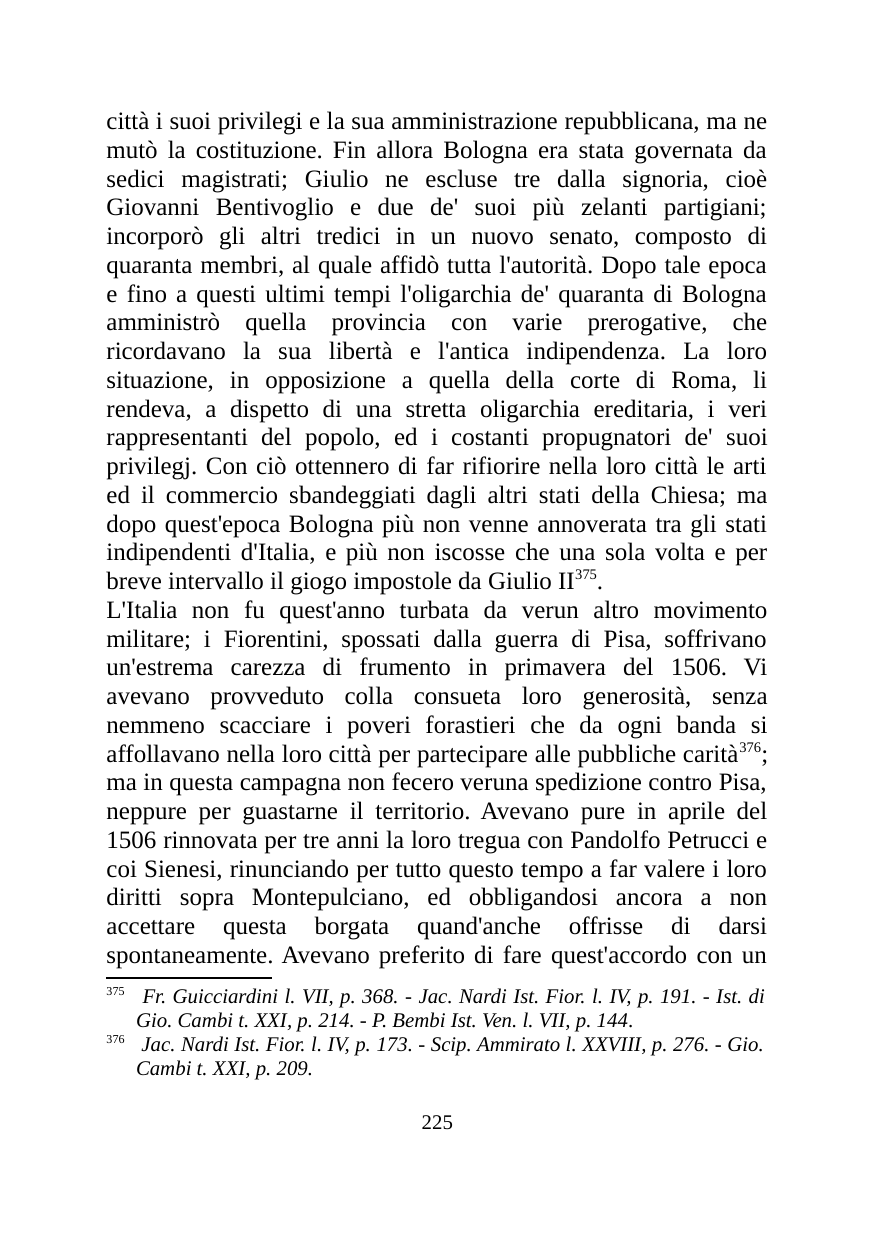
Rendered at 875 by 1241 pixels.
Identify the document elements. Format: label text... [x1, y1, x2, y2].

text L'Italia non fu quest'anno turbata da verun altro movimento militare; i Fiorentini, spossati dalla guerra di Pisa, soffrivano un'estrema carezza di frumento in primavera del 1506. Vi avevano provveduto colla consueta loro generosità, senza nemmeno scacciare i poveri forastieri che da ogni banda si affollavano nella loro città per partecipare alle pubbliche carità; ma in questa campagna non fecero veruna spedizione contro Pisa, neppure per guastarne il territorio. Avevano pure in aprile del 1506 rinnovata per tre anni la loro tregua con Pandolfo Petrucci e coi Sienesi, rinunciando per tutto questo tempo a far valere i loro diritti sopra Montepulciano, ed obbligandosi ancora a non accettare questa borgata quand'anche offrisse di darsi spontaneamente. Avevano preferito di fare quest'accordo con un [106, 595, 768, 969]
text Jac. Nardi Ist. Fior. l. IV, p. 173. - Scip. Ammirato l. XXVIII, p. 276. - Gio. Cambi t. XXI, p. 209. [106, 1032, 768, 1080]
text città i suoi privilegi e la sua amministrazione repubblicana, ma ne mutò la costituzione. Fin allora Bologna era stata governata da sedici magistrati; Giulio ne escluse tre dalla signoria, cioè Giovanni Bentivoglio e due de' suoi più zelanti partigiani; incorporò gli altri tredici in un nuovo senato, composto di quaranta membri, al quale affidò tutta l'autorità. Dopo tale epoca e fino a questi ultimi tempi l'oligarchia de' quaranta di Bologna amministrò quella provincia con varie prerogative, che ricordavano la sua libertà e l'antica indipendenza. La loro situazione, in opposizione a quella della corte di Roma, li rendeva, a dispetto di una stretta oligarchia ereditaria, i veri rappresentanti del popolo, ed i costanti propugnatori de' suoi privilegj. Con ciò ottennero di far rifiorire nella loro città le arti ed il commercio sbandeggiati dagli altri stati della Chiesa; ma dopo quest'epoca Bologna più non venne annoverata tra gli stati indipendenti d'Italia, e più non iscosse che una sola volta e per breve intervallo il giogo impostole da Giulio II. [106, 106, 768, 595]
text Fr. Guicciardini l. VII, p. 368. - Jac. Nardi Ist. Fior. l. IV, p. 191. - Ist. di Gio. Cambi t. XXI, p. 214. - P. Bembi Ist. Ven. l. VII, p. 144. [106, 984, 768, 1032]
